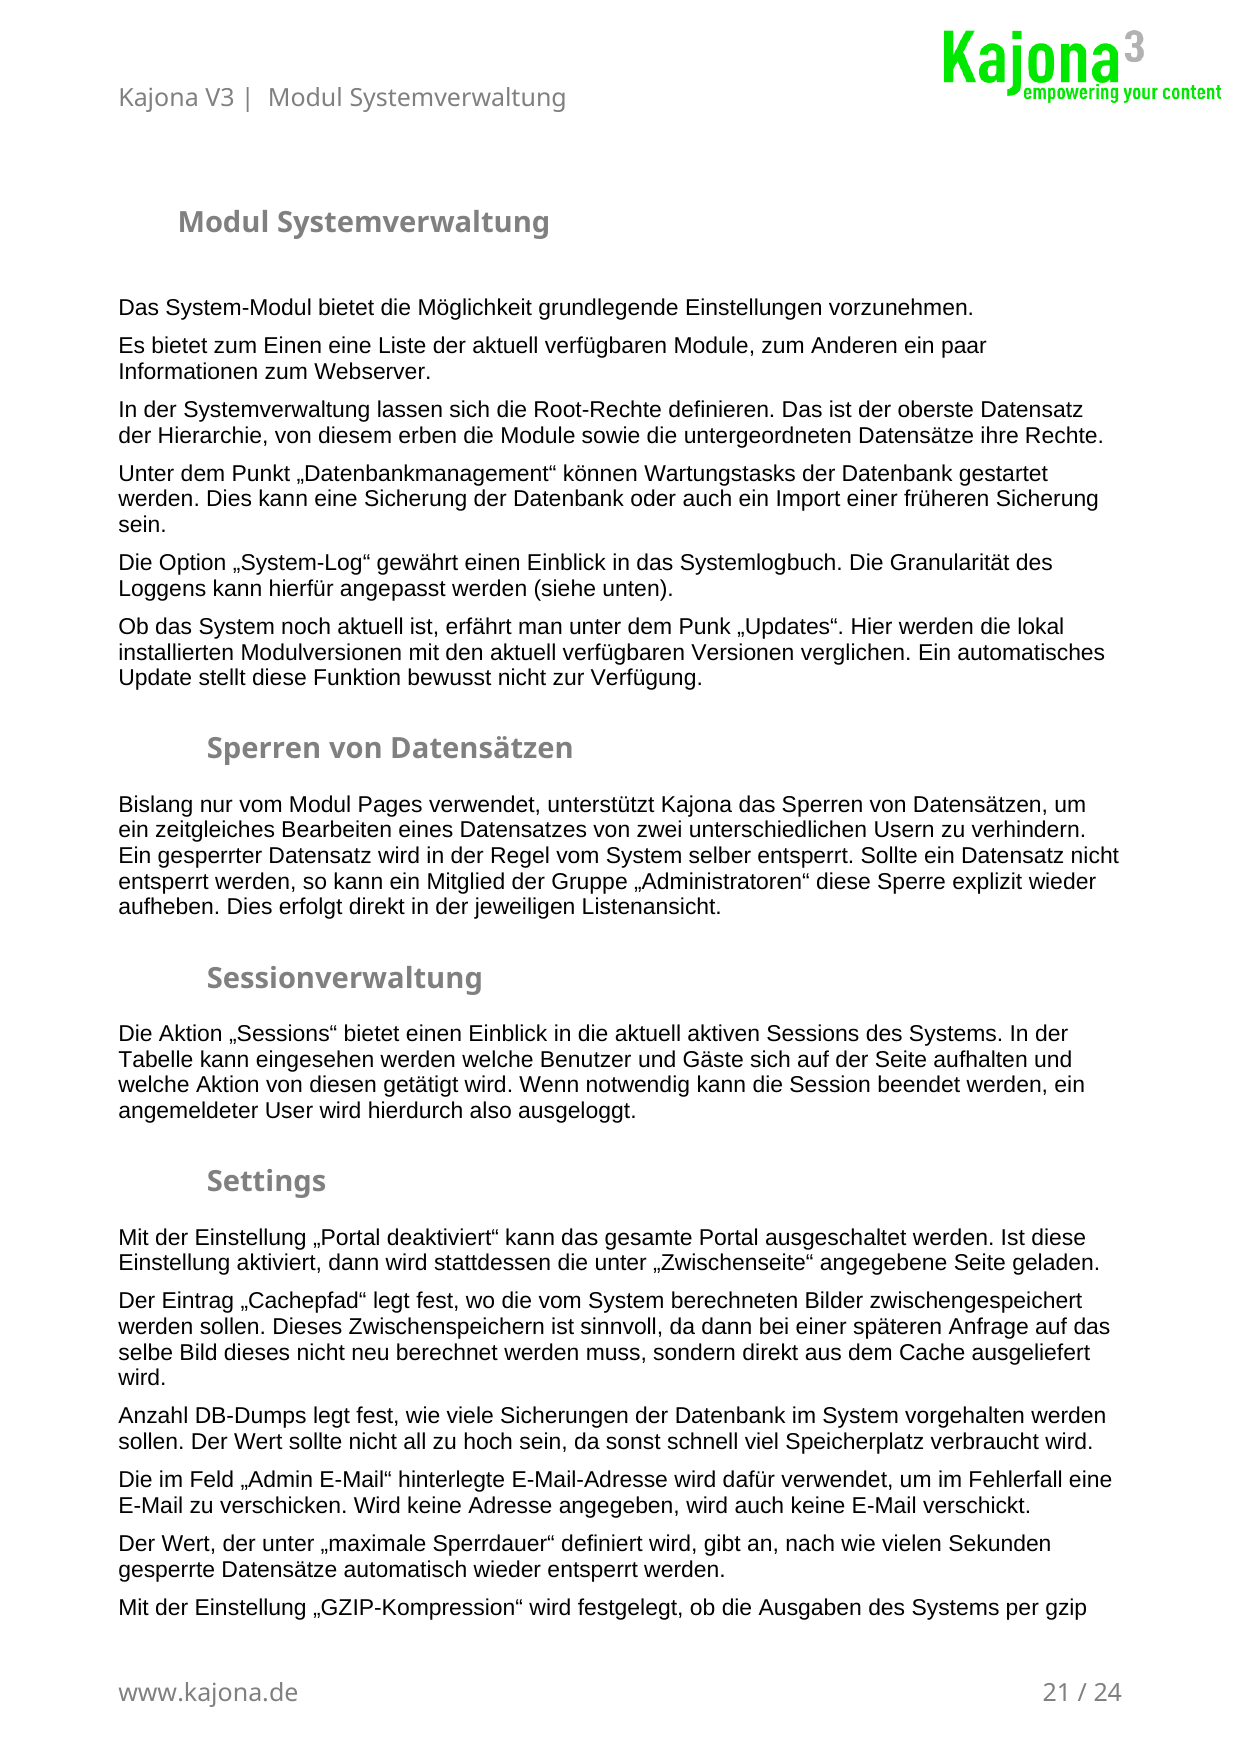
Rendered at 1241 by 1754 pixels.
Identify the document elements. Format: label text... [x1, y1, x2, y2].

text Die im Feld „Admin E-Mail“ hinterlegte E-Mail-Adresse wird dafür verwendet, um im Fehlerfall eine E-Mail zu verschicken. Wird keine Adresse angegeben, wird auch keine E-Mail verschickt. [118, 1467, 1122, 1518]
subtitle Sperren von Datensätzen [118, 728, 1122, 767]
subtitle Modul Systemverwaltung [118, 201, 1122, 241]
text Mit der Einstellung „GZIP-Kompression“ wird festgelegt, ob die Ausgaben des Systems per gzip [118, 1594, 1122, 1620]
text Der Wert, der unter „maximale Sperrdauer“ definiert wird, gibt an, nach wie vielen Sekunden gesperrte Datensätze automatisch wieder entsperrt werden. [118, 1531, 1122, 1582]
subtitle Settings [118, 1161, 1122, 1200]
text Unter dem Punkt „Datenbankmanagement“ können Wartungstasks der Datenbank gestartet werden. Dies kann eine Sicherung der Datenbank oder auch ein Import einer früheren Sicherung sein. [118, 460, 1122, 537]
text Das System-Modul bietet die Möglichkeit grundlegende Einstellungen vorzunehmen. [118, 295, 1122, 320]
text Die Option „System-Log“ gewährt einen Einblick in das Systemlogbuch. Die Granularität des Loggens kann hierfür angepasst werden (siehe unten). [118, 550, 1122, 601]
subtitle Sessionverwaltung [118, 957, 1122, 997]
text Anzahl DB-Dumps legt fest, wie viele Sicherungen der Datenbank im System vorgehalten werden sollen. Der Wert sollte nicht all zu hoch sein, da sonst schnell viel Speicherplatz verbraucht wird. [118, 1403, 1122, 1454]
text Ob das System noch aktuell ist, erfährt man unter dem Punk „Updates“. Hier werden die lokal installierten Modulversionen mit den aktuell verfügbaren Versionen verglichen. Ein automatisches Update stellt diese Funktion bewusst nicht zur Verfügung. [118, 613, 1122, 690]
text Die Aktion „Sessions“ bietet einen Einblick in die aktuell aktiven Sessions des Systems. In der Tabelle kann eingesehen werden welche Benutzer und Gäste sich auf der Seite aufhalten und welche Aktion von diesen getätigt wird. Wenn notwendig kann die Session beendet werden, ein angemeldeter User wird hierdurch also ausgeloggt. [118, 1021, 1122, 1123]
text Bislang nur vom Modul Pages verwendet, unterstützt Kajona das Sperren von Datensätzen, um ein zeitgleiches Bearbeiten eines Datensatzes von zwei unterschiedlichen Usern zu verhindern. Ein gesperrter Datensatz wird in der Regel vom System selber entsperrt. Sollte ein Datensatz nicht entsperrt werden, so kann ein Mitglied der Gruppe „Administratoren“ diese Sperre explizit wieder aufheben. Dies erfolgt direkt in der jeweiligen Listenansicht. [118, 792, 1122, 920]
text In der Systemverwaltung lassen sich die Root-Rechte definieren. Das ist der oberste Datensatz der Hierarchie, von diesem erben die Module sowie die untergeordneten Datensätze ihre Rechte. [118, 397, 1122, 448]
text Mit der Einstellung „Portal deaktiviert“ kann das gesamte Portal ausgeschaltet werden. Ist diese Einstellung aktiviert, dann wird stattdessen die unter „Zwischenseite“ angegebene Seite geladen. [118, 1224, 1122, 1276]
text Der Eintrag „Cachepfad“ legt fest, wo die vom System berechneten Bilder zwischengespeichert werden sollen. Dieses Zwischenspeichern ist sinnvoll, da dann bei einer späteren Anfrage auf das selbe Bild dieses nicht neu berechnet werden muss, sondern direkt aus dem Cache ausgeliefert wird. [118, 1288, 1122, 1391]
picture [944, 30, 1221, 103]
text Es bietet zum Einen eine Liste der aktuell verfügbaren Module, zum Anderen ein paar Informationen zum Webserver. [118, 333, 1122, 384]
